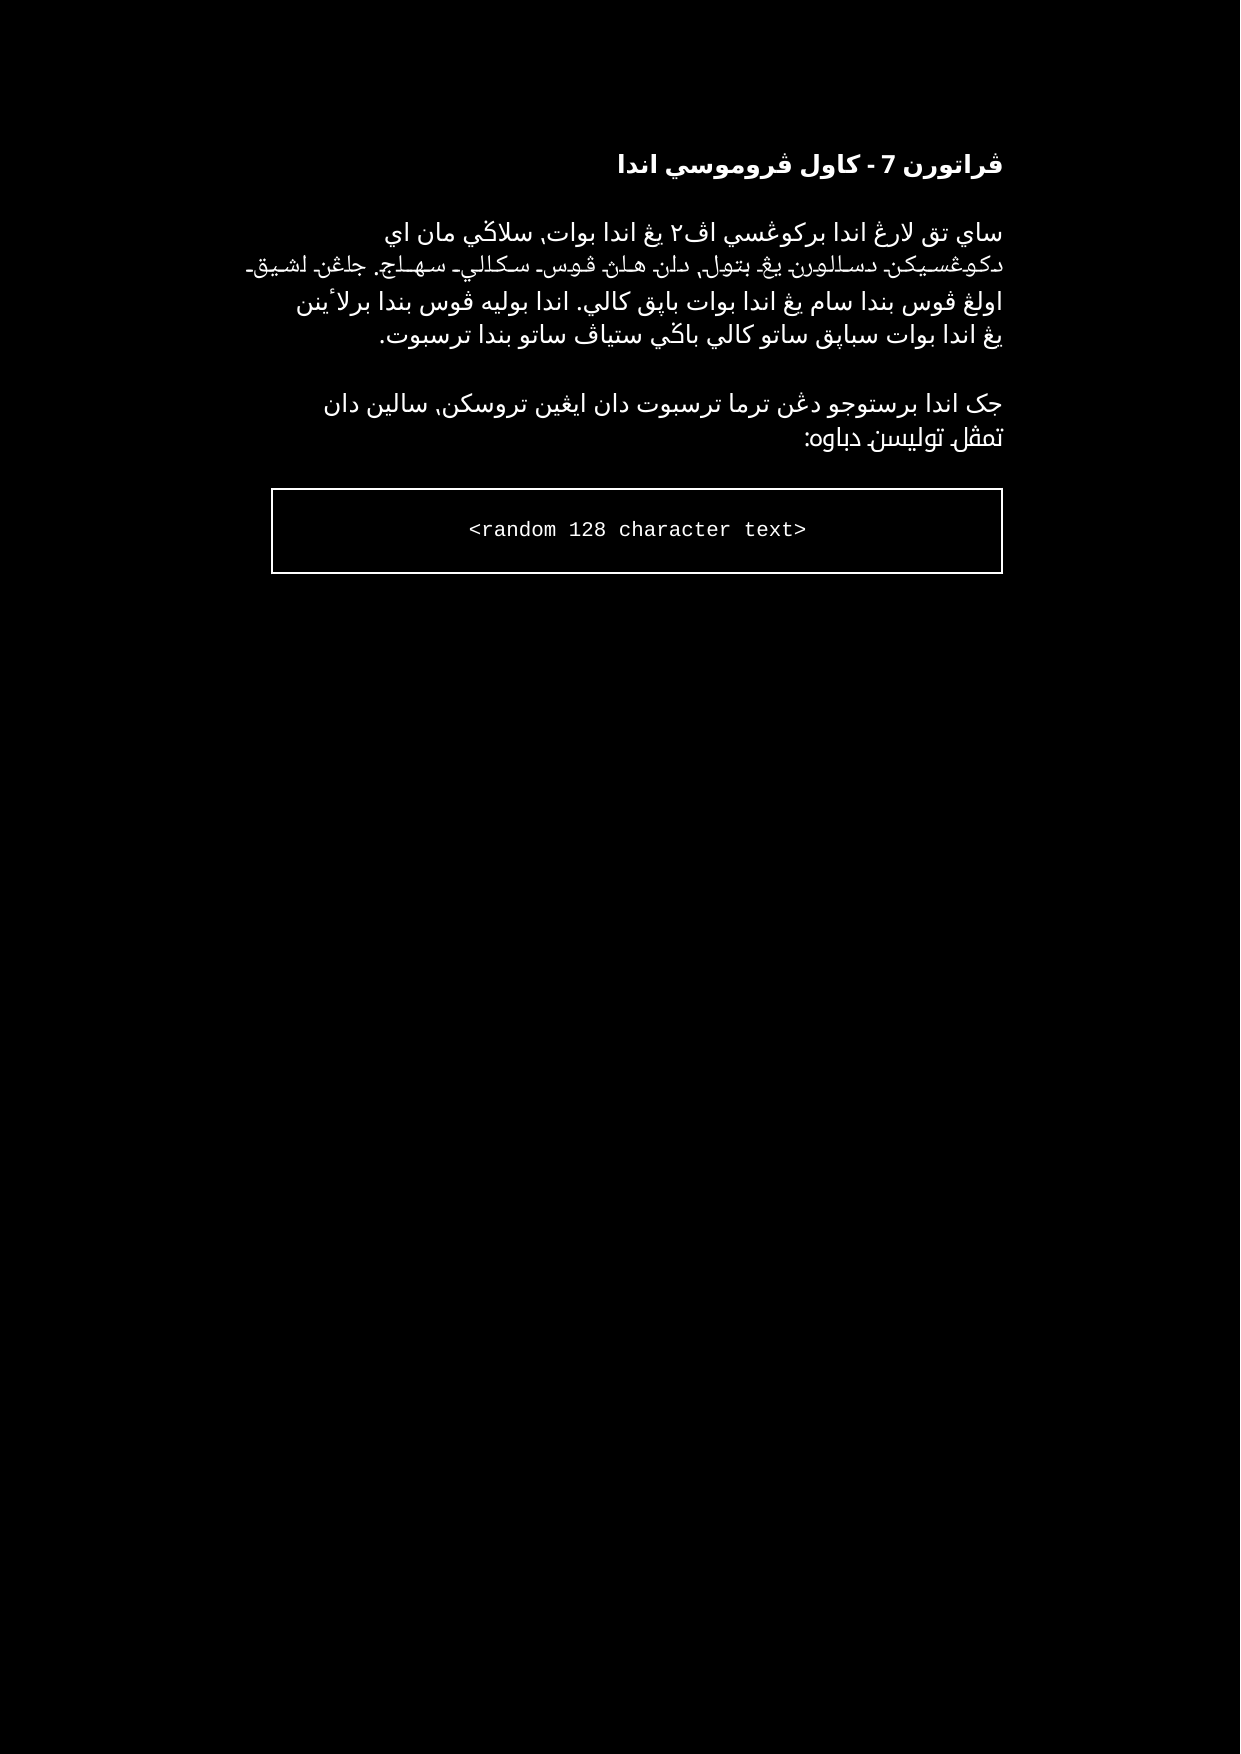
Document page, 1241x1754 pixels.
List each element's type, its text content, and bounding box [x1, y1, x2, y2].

text <random 128 character text> [273, 490, 1001, 572]
text ساي تق لارڠ اندا برکوڠسي اڤ٢ يڠ اندا بوات⹁ سلاݢي مان اي دکوڠسيکن دسالورن يڠ بتول⹁ دان هاڽ ڤوس سکالي سهاج. جاڠن اشيق اولڠ ڤوس بندا سام يڠ اندا بوات باڽق کالي. اندا بوليه ڤوس بندا برلاٴينن يڠ اندا بوات سباڽق ساتو کالي باݢي ستياڤ ساتو بندا ترسبوت. [271, 215, 1003, 351]
text ڤراتورن 7 - کاول ڤروموسي اندا [271, 147, 1003, 181]
text جک اندا برستوجو دڠن ترما ترسبوت دان ايڠين تروسکن⹁ سالين دان تمڤل توليسن دباوه: [271, 351, 1003, 453]
